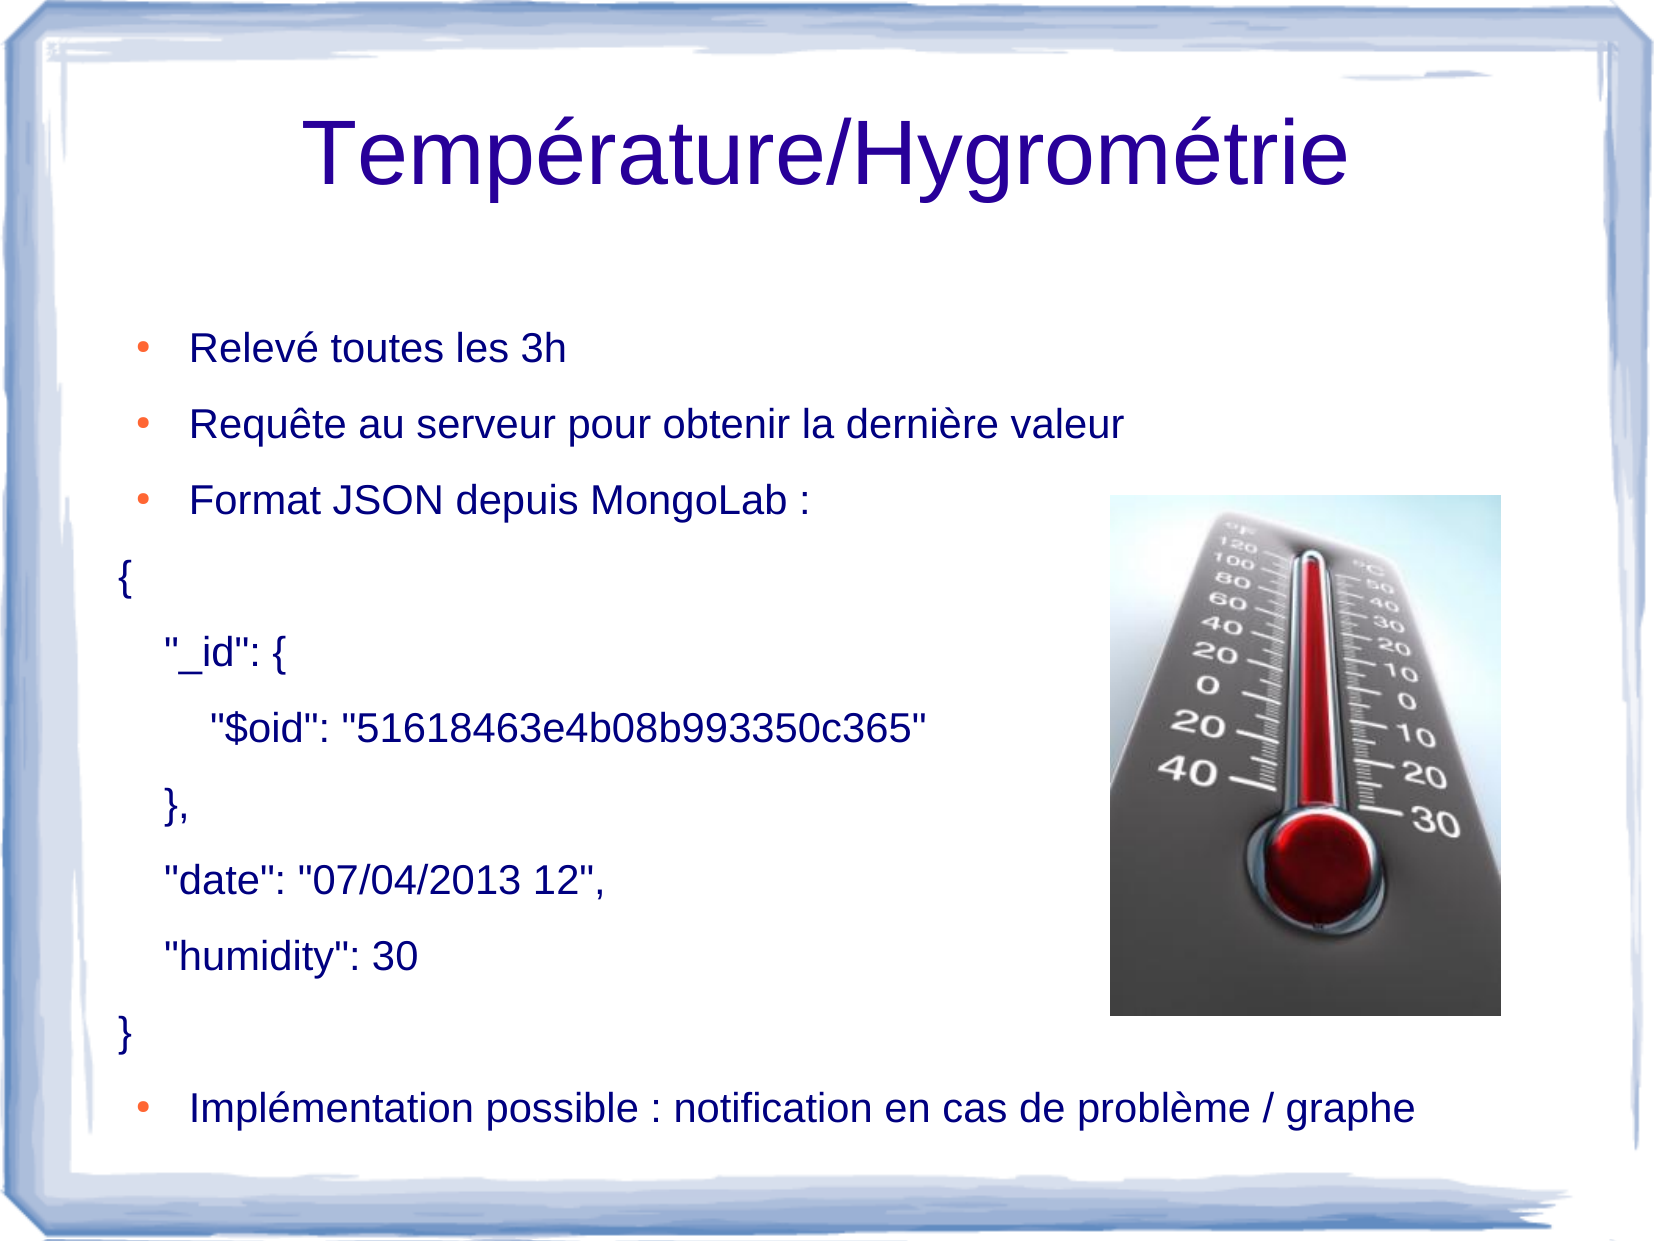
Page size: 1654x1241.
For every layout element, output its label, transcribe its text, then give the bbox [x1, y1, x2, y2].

picture [0, 0, 1654, 1241]
list Relevé toutes les 3h Requête au serveur pour obtenir la dernière valeur Format JSON depuis MongoLab : { "_id": { "$oid": "51618463e4b08b993350c365" }, "date": "07/04/2013 12", "humidity": 30 } Implémentation possible : notification en cas de problème / graphe [118, 324, 1571, 1132]
title Température/Hygrométrie [82, 49, 1571, 257]
